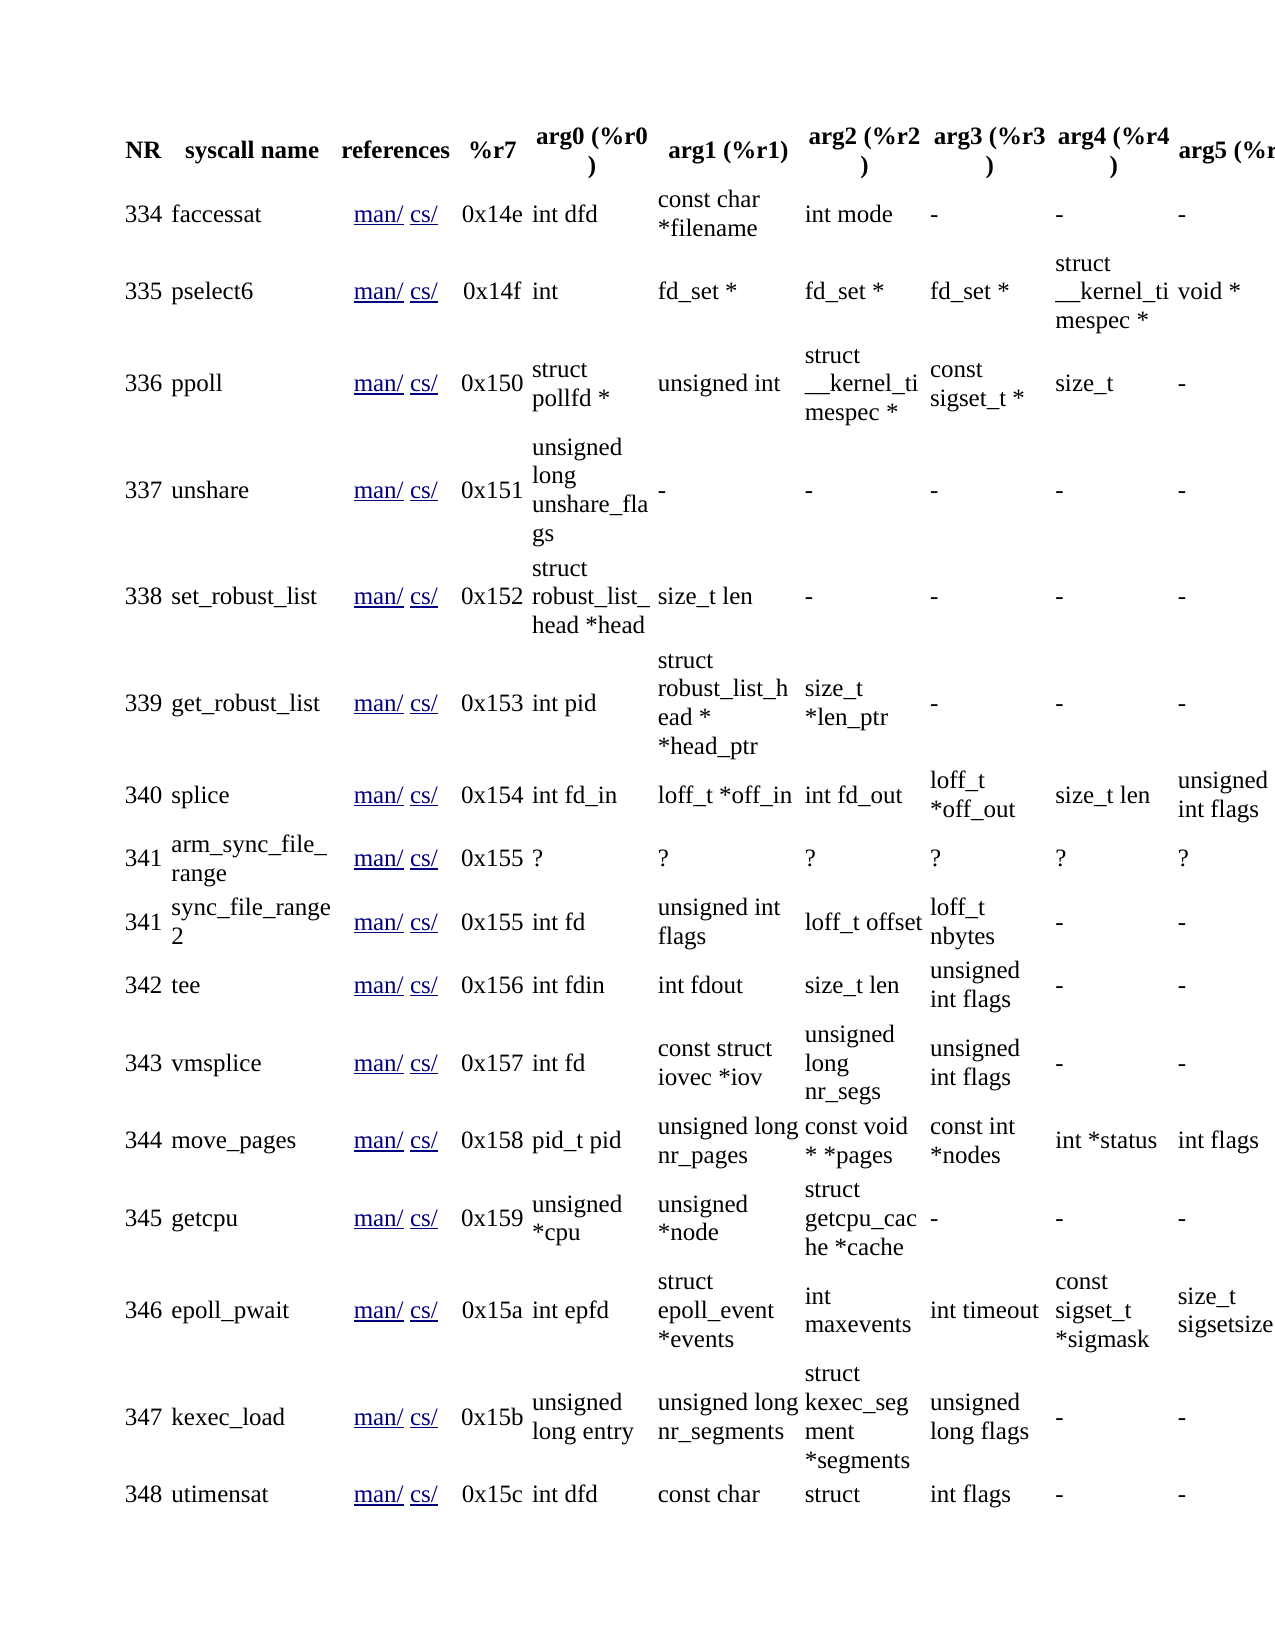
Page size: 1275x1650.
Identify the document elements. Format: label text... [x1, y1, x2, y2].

table_cell man/ cs/ [336, 953, 455, 1016]
table_cell int [529, 245, 655, 337]
table_cell unsigned *node [655, 1171, 802, 1263]
table_header %r7 [455, 118, 529, 181]
table_cell - [1052, 1171, 1175, 1263]
table_cell man/ cs/ [336, 763, 455, 826]
table_cell - [1175, 1356, 1275, 1476]
table_cell - [927, 550, 1052, 642]
table_cell 346 [118, 1264, 168, 1356]
table_cell - [1175, 1476, 1275, 1511]
table_cell size_t len [802, 953, 927, 1016]
table_cell man/ cs/ [336, 1171, 455, 1263]
table_cell fd_set * [655, 245, 802, 337]
table_cell 0x158 [455, 1108, 529, 1171]
table_cell unsigned int flags [1175, 763, 1275, 826]
table_cell - [802, 429, 927, 550]
table_header references [336, 118, 455, 181]
table_cell size_t len [1052, 763, 1175, 826]
table_cell loff_t nbytes [927, 889, 1052, 953]
table_cell 343 [118, 1016, 168, 1108]
table_cell const char [655, 1476, 802, 1511]
table_cell man/ cs/ [336, 245, 455, 337]
table_cell unsigned int [655, 337, 802, 429]
table_cell unsigned int flags [927, 953, 1052, 1016]
table_cell unsigned long entry [529, 1356, 655, 1476]
table_cell - [1175, 953, 1275, 1016]
table_cell loff_t *off_in [655, 763, 802, 826]
table_cell void * [1175, 245, 1275, 337]
table_cell - [1052, 1356, 1175, 1476]
table_cell 335 [118, 245, 168, 337]
table_cell utimensat [168, 1476, 336, 1511]
table_cell getcpu [168, 1171, 336, 1263]
table_cell vmsplice [168, 1016, 336, 1108]
table_cell - [927, 1171, 1052, 1263]
table_cell 0x14e [455, 181, 529, 245]
table_cell 0x14f [455, 245, 529, 337]
table_cell pid_t pid [529, 1108, 655, 1171]
table_cell - [927, 642, 1052, 763]
table_cell fd_set * [927, 245, 1052, 337]
table_cell struct getcpu_cache *cache [802, 1171, 927, 1263]
table_cell size_t sigsetsize [1175, 1264, 1275, 1356]
table_cell - [1175, 181, 1275, 245]
table_cell set_robust_list [168, 550, 336, 642]
table_cell faccessat [168, 181, 336, 245]
table_cell man/ cs/ [336, 337, 455, 429]
table_cell fd_set * [802, 245, 927, 337]
table_cell 348 [118, 1476, 168, 1511]
table_cell 0x154 [455, 763, 529, 826]
table_cell 0x15b [455, 1356, 529, 1476]
table_cell 347 [118, 1356, 168, 1476]
table_cell man/ cs/ [336, 1264, 455, 1356]
table_cell 344 [118, 1108, 168, 1171]
table_cell man/ cs/ [336, 550, 455, 642]
table_cell - [1052, 642, 1175, 763]
table_cell struct epoll_event *events [655, 1264, 802, 1356]
table_header NR [118, 118, 168, 181]
table_cell int maxevents [802, 1264, 927, 1356]
table_cell struct __kernel_timespec * [1052, 245, 1175, 337]
table_cell int pid [529, 642, 655, 763]
table_cell 0x159 [455, 1171, 529, 1263]
table_cell int flags [1175, 1108, 1275, 1171]
table_cell int fd [529, 1016, 655, 1108]
table_cell int *status [1052, 1108, 1175, 1171]
table_cell - [1175, 1016, 1275, 1108]
table_cell 338 [118, 550, 168, 642]
table_cell 0x151 [455, 429, 529, 550]
table_cell - [1175, 1171, 1275, 1263]
table_cell - [1052, 1016, 1175, 1108]
table_cell int epfd [529, 1264, 655, 1356]
table_cell ? [927, 826, 1052, 889]
table_cell int fd_in [529, 763, 655, 826]
table_header arg2 (%r2) [802, 118, 927, 181]
table_cell 0x15c [455, 1476, 529, 1511]
table_cell 0x152 [455, 550, 529, 642]
table_cell man/ cs/ [336, 181, 455, 245]
table_cell unsigned long nr_segs [802, 1016, 927, 1108]
table_cell int mode [802, 181, 927, 245]
table_cell 0x153 [455, 642, 529, 763]
table_cell man/ cs/ [336, 1108, 455, 1171]
table_cell int dfd [529, 181, 655, 245]
table_cell arm_sync_file_range [168, 826, 336, 889]
table_cell const void * *pages [802, 1108, 927, 1171]
table_cell struct kexec_segment *segments [802, 1356, 927, 1476]
table_cell const struct iovec *iov [655, 1016, 802, 1108]
table_cell man/ cs/ [336, 1356, 455, 1476]
table_cell 334 [118, 181, 168, 245]
table_cell 345 [118, 1171, 168, 1263]
table_cell - [655, 429, 802, 550]
table_cell 0x156 [455, 953, 529, 1016]
table_cell loff_t *off_out [927, 763, 1052, 826]
table_cell loff_t offset [802, 889, 927, 953]
table_cell const sigset_t *sigmask [1052, 1264, 1175, 1356]
table_cell 341 [118, 826, 168, 889]
table_cell sync_file_range2 [168, 889, 336, 953]
table_cell - [1052, 953, 1175, 1016]
table_cell ppoll [168, 337, 336, 429]
table_cell struct robust_list_head * *head_ptr [655, 642, 802, 763]
table_cell unsigned int flags [655, 889, 802, 953]
table_cell - [1052, 429, 1175, 550]
table_cell unsigned int flags [927, 1016, 1052, 1108]
table_cell const sigset_t * [927, 337, 1052, 429]
table_cell 0x155 [455, 826, 529, 889]
table_cell man/ cs/ [336, 889, 455, 953]
table_cell unshare [168, 429, 336, 550]
table_header arg4 (%r4) [1052, 118, 1175, 181]
table_cell 342 [118, 953, 168, 1016]
table_cell 0x155 [455, 889, 529, 953]
table_cell const char *filename [655, 181, 802, 245]
table_cell get_robust_list [168, 642, 336, 763]
table_cell 0x157 [455, 1016, 529, 1108]
table_cell size_t len [655, 550, 802, 642]
table_cell - [1052, 181, 1175, 245]
table_cell int fdin [529, 953, 655, 1016]
table_cell ? [529, 826, 655, 889]
table_cell int timeout [927, 1264, 1052, 1356]
table_cell epoll_pwait [168, 1264, 336, 1356]
table_cell - [1175, 550, 1275, 642]
table_cell - [927, 181, 1052, 245]
table_cell int fd [529, 889, 655, 953]
table_cell int fd_out [802, 763, 927, 826]
table_cell - [927, 429, 1052, 550]
table_cell unsigned long flags [927, 1356, 1052, 1476]
table_header arg3 (%r3) [927, 118, 1052, 181]
table_cell int dfd [529, 1476, 655, 1511]
table_cell int flags [927, 1476, 1052, 1511]
table_cell - [802, 550, 927, 642]
table_cell kexec_load [168, 1356, 336, 1476]
table_cell size_t *len_ptr [802, 642, 927, 763]
table_cell pselect6 [168, 245, 336, 337]
table_cell - [1052, 889, 1175, 953]
table_cell - [1175, 429, 1275, 550]
table_cell 336 [118, 337, 168, 429]
table_cell move_pages [168, 1108, 336, 1171]
table_cell man/ cs/ [336, 1016, 455, 1108]
table_cell ? [1052, 826, 1175, 889]
table_cell const int *nodes [927, 1108, 1052, 1171]
table_cell man/ cs/ [336, 642, 455, 763]
table_cell man/ cs/ [336, 826, 455, 889]
table_cell - [1052, 1476, 1175, 1511]
table_cell - [1052, 550, 1175, 642]
table_cell int fdout [655, 953, 802, 1016]
table_header syscall name [168, 118, 336, 181]
table_cell - [1175, 889, 1275, 953]
table_cell unsigned long unshare_flags [529, 429, 655, 550]
table_cell man/ cs/ [336, 429, 455, 550]
table_header arg5 (%r5) [1175, 118, 1275, 181]
table_cell struct robust_list_head *head [529, 550, 655, 642]
table_cell ? [1175, 826, 1275, 889]
table_cell ? [802, 826, 927, 889]
table_cell man/ cs/ [336, 1476, 455, 1511]
table_header arg1 (%r1) [655, 118, 802, 181]
table_cell unsigned long nr_pages [655, 1108, 802, 1171]
table_header arg0 (%r0) [529, 118, 655, 181]
table_cell 0x150 [455, 337, 529, 429]
table_cell tee [168, 953, 336, 1016]
table_cell 341 [118, 889, 168, 953]
table_cell unsigned *cpu [529, 1171, 655, 1263]
table_cell 340 [118, 763, 168, 826]
table_cell 0x15a [455, 1264, 529, 1356]
table_cell ? [655, 826, 802, 889]
table_cell struct __kernel_timespec * [802, 337, 927, 429]
table_cell 339 [118, 642, 168, 763]
table_cell - [1175, 642, 1275, 763]
table_cell unsigned long nr_segments [655, 1356, 802, 1476]
table_cell struct [802, 1476, 927, 1511]
table_cell 337 [118, 429, 168, 550]
table_cell size_t [1052, 337, 1175, 429]
table_cell - [1175, 337, 1275, 429]
table_cell struct pollfd * [529, 337, 655, 429]
table_cell splice [168, 763, 336, 826]
